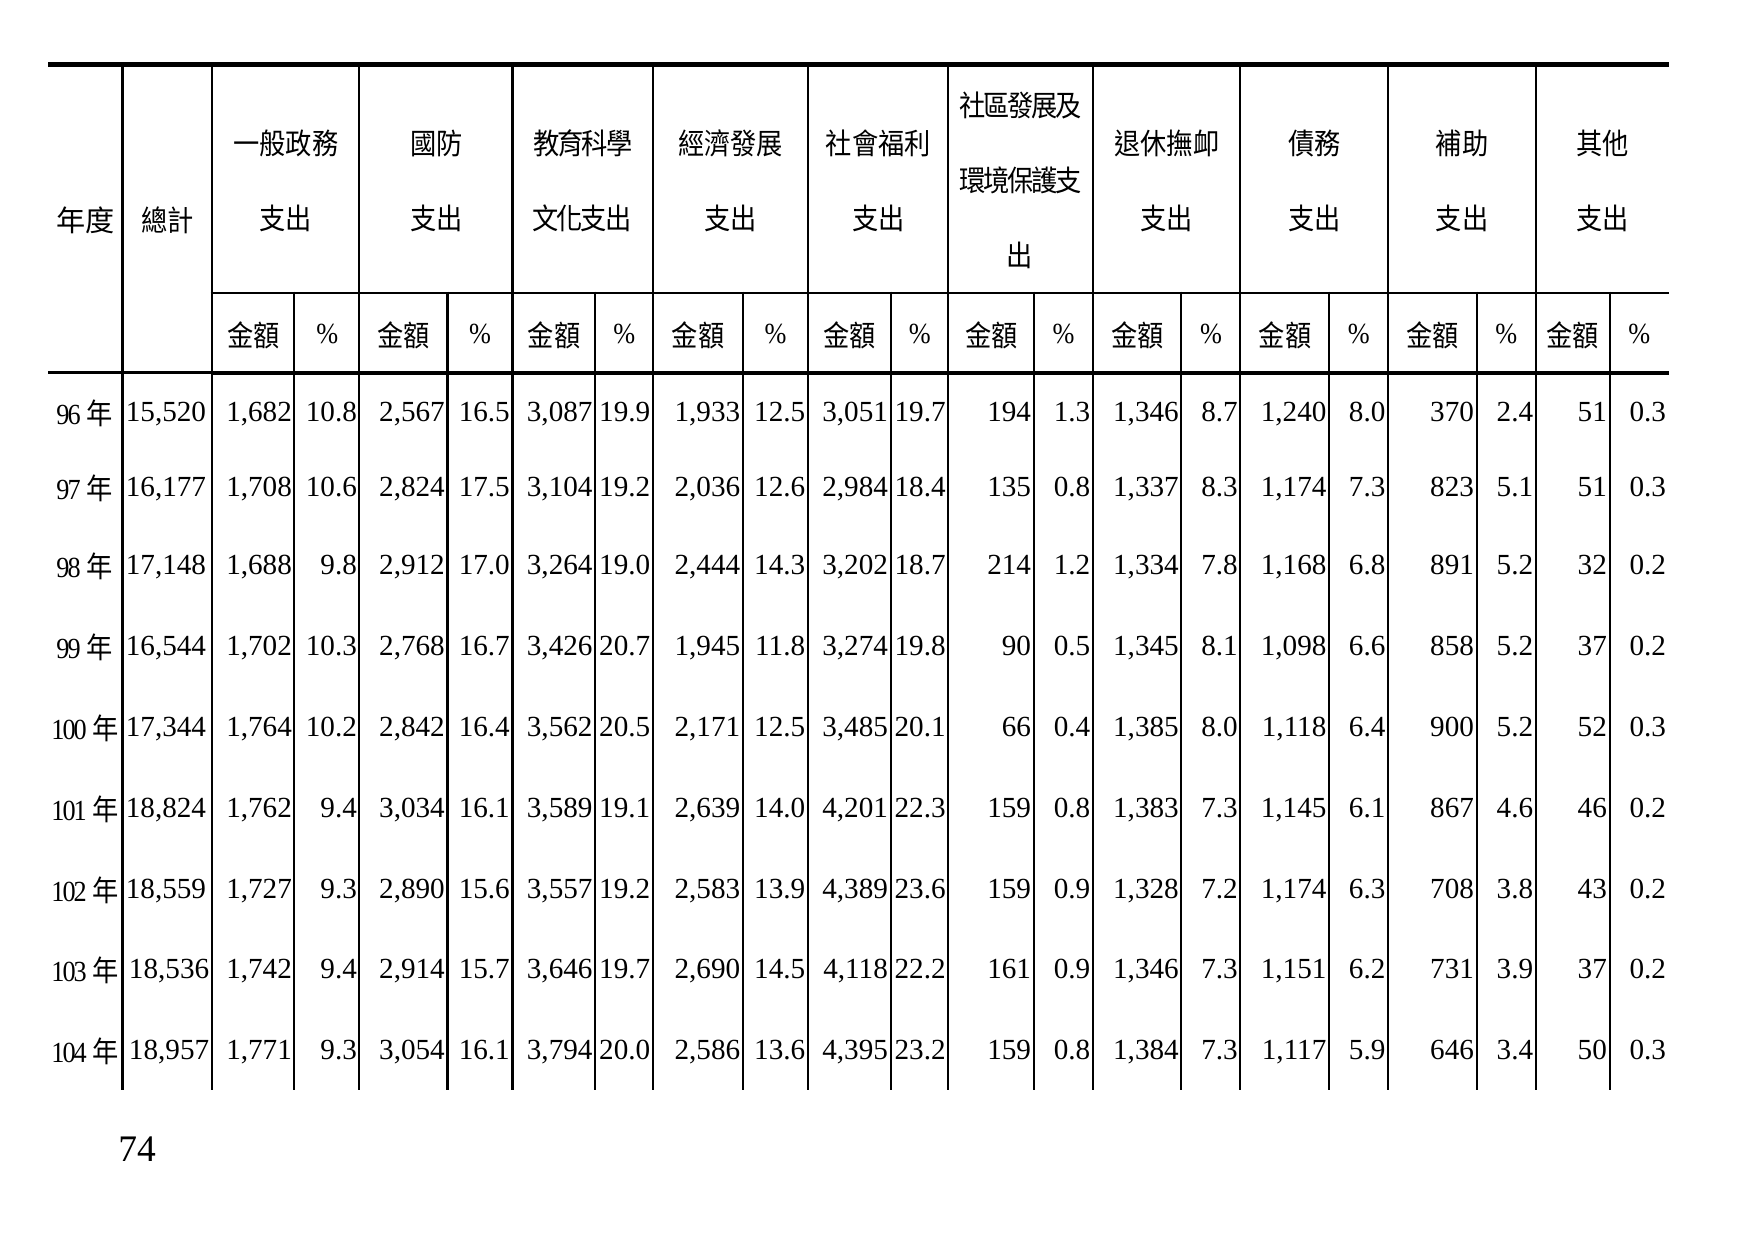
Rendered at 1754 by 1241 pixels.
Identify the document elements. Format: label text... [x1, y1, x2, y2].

table_cell 646 [1389, 1010, 1476, 1090]
table_cell 3.4 [1478, 1010, 1535, 1090]
table_cell 7.3 [1330, 450, 1387, 524]
table_cell 1,385 [1094, 686, 1180, 767]
table_cell 2,690 [654, 929, 742, 1009]
table_cell 2,567 [360, 375, 446, 449]
table_cell 867 [1389, 767, 1476, 848]
table_cell 1,337 [1094, 450, 1180, 524]
table_cell 1,117 [1241, 1010, 1328, 1090]
table_cell 13.6 [744, 1010, 807, 1090]
table_cell 2,444 [654, 525, 742, 605]
table_cell 2,586 [654, 1010, 742, 1090]
table_cell 159 [949, 848, 1033, 929]
table_cell 90 [949, 605, 1033, 686]
table_cell 9.3 [295, 848, 358, 929]
table_cell 金額 [809, 294, 890, 371]
table_cell 14.0 [744, 767, 807, 848]
table_cell 17.0 [449, 525, 511, 605]
table_cell 3,557 [514, 848, 594, 929]
table_cell 161 [949, 929, 1033, 1009]
table_cell 金額 [1537, 294, 1609, 371]
table_cell 16.1 [449, 767, 511, 848]
table_cell 0.3 [1611, 450, 1668, 524]
table_cell 金額 [360, 294, 446, 371]
table_cell 22.3 [892, 767, 947, 848]
table_cell 金額 [213, 294, 293, 371]
table_cell 4,201 [809, 767, 890, 848]
table_cell 8.3 [1182, 450, 1239, 524]
table_cell 5.1 [1478, 450, 1535, 524]
table_cell 6.4 [1330, 686, 1387, 767]
table_cell 2,583 [654, 848, 742, 929]
table_cell 9.3 [295, 1010, 358, 1090]
table_cell % [1182, 294, 1239, 371]
table_cell 3,426 [514, 605, 594, 686]
table_cell 11.8 [744, 605, 807, 686]
table_cell 0.9 [1035, 929, 1092, 1009]
table_cell 9.8 [295, 525, 358, 605]
table_cell 15,520 [124, 374, 211, 449]
table_cell 103年 [48, 929, 121, 1009]
table_cell 6.3 [1330, 848, 1387, 929]
table_cell 0.2 [1611, 848, 1668, 929]
table_cell 金額 [1389, 294, 1476, 371]
table_cell 1,098 [1241, 605, 1328, 686]
table_cell 5.2 [1478, 525, 1535, 605]
table_cell 0.8 [1035, 767, 1092, 848]
table_cell 17.5 [449, 450, 511, 524]
table_cell 37 [1537, 605, 1609, 686]
table_cell 1,742 [213, 929, 293, 1009]
table_cell 8.1 [1182, 605, 1239, 686]
table_cell 0.2 [1611, 767, 1668, 848]
table_cell 金額 [1241, 294, 1328, 371]
table_cell 1,174 [1241, 848, 1328, 929]
table_cell 19.9 [596, 375, 652, 449]
table_cell 1,702 [213, 605, 293, 686]
table_cell 1,708 [213, 450, 293, 524]
table_cell 1,174 [1241, 450, 1328, 524]
table_cell 1,764 [213, 686, 293, 767]
table_cell 1,328 [1094, 848, 1180, 929]
table_cell 16.5 [449, 375, 511, 449]
table_cell 100年 [48, 686, 121, 767]
table_cell 0.3 [1611, 686, 1668, 767]
table_cell 3,264 [514, 525, 594, 605]
table_cell 12.5 [744, 375, 807, 449]
table_cell 19.0 [596, 525, 652, 605]
table_cell 18,957 [124, 1010, 211, 1090]
table_cell 50 [1537, 1010, 1609, 1090]
table_header 債務 支出 [1241, 67, 1387, 292]
table_cell 10.8 [295, 375, 358, 449]
table_cell 16.1 [449, 1010, 511, 1090]
table_cell 0.2 [1611, 929, 1668, 1009]
table_cell 15.6 [449, 848, 511, 929]
table_cell 20.7 [596, 605, 652, 686]
table_cell 96年 [48, 374, 121, 449]
table_cell 97年 [48, 450, 121, 524]
table_cell 6.1 [1330, 767, 1387, 848]
table_cell 4,389 [809, 848, 890, 929]
table_cell 5.9 [1330, 1010, 1387, 1090]
table_cell 17,148 [124, 525, 211, 605]
table_cell 2,912 [360, 525, 446, 605]
table_cell 2,984 [809, 450, 890, 524]
table_cell 13.9 [744, 848, 807, 929]
table_cell 37 [1537, 929, 1609, 1009]
table_cell 52 [1537, 686, 1609, 767]
table_cell 1,334 [1094, 525, 1180, 605]
table_cell 0.3 [1611, 375, 1668, 449]
table_header 總計 [124, 67, 211, 371]
table_cell 159 [949, 1010, 1033, 1090]
table_cell 3,104 [514, 450, 594, 524]
table_cell 6.8 [1330, 525, 1387, 605]
table_cell 1,762 [213, 767, 293, 848]
table_cell 3.8 [1478, 848, 1535, 929]
table_header 社區發展及 環境保護支出 [949, 67, 1092, 292]
table_cell 0.9 [1035, 848, 1092, 929]
table_cell 2,824 [360, 450, 446, 524]
table_cell 8.0 [1330, 375, 1387, 449]
table_cell 2,639 [654, 767, 742, 848]
table_cell 3,051 [809, 375, 890, 449]
table_cell 14.3 [744, 525, 807, 605]
table_cell 102年 [48, 848, 121, 929]
table_cell 7.3 [1182, 929, 1239, 1009]
table_cell 731 [1389, 929, 1476, 1009]
table_cell 3,794 [514, 1010, 594, 1090]
table_cell 1,240 [1241, 375, 1328, 449]
table_cell 15.7 [449, 929, 511, 1009]
table_cell 1,727 [213, 848, 293, 929]
table_cell 19.2 [596, 450, 652, 524]
table_cell 900 [1389, 686, 1476, 767]
table_cell 10.3 [295, 605, 358, 686]
table_header 教育科學 文化支出 [514, 67, 652, 292]
table_cell 16,177 [124, 450, 211, 524]
table_cell 0.8 [1035, 450, 1092, 524]
table_cell 1,168 [1241, 525, 1328, 605]
table_cell 16,544 [124, 605, 211, 686]
table_cell 1,383 [1094, 767, 1180, 848]
table_cell 2,842 [360, 686, 446, 767]
table_cell 891 [1389, 525, 1476, 605]
table_cell 19.8 [892, 605, 947, 686]
table_cell 10.2 [295, 686, 358, 767]
table_cell 3.9 [1478, 929, 1535, 1009]
table_cell 18,536 [124, 929, 211, 1009]
table_cell 1,145 [1241, 767, 1328, 848]
table_cell 8.0 [1182, 686, 1239, 767]
table_header 年度 [48, 67, 121, 371]
table_cell 1,688 [213, 525, 293, 605]
table_cell % [449, 294, 511, 371]
table_cell 3,202 [809, 525, 890, 605]
table_cell 19.1 [596, 767, 652, 848]
table_cell 10.6 [295, 450, 358, 524]
table_cell 858 [1389, 605, 1476, 686]
table_cell 3,562 [514, 686, 594, 767]
table_header 社會福利 支出 [809, 67, 947, 292]
table_cell 23.2 [892, 1010, 947, 1090]
table_cell % [596, 294, 652, 371]
table_cell 708 [1389, 848, 1476, 929]
table_header 退休撫卹 支出 [1094, 67, 1239, 292]
table_cell 17,344 [124, 686, 211, 767]
table_cell 2.4 [1478, 375, 1535, 449]
table_cell 16.4 [449, 686, 511, 767]
table_cell 6.2 [1330, 929, 1387, 1009]
table_cell % [1330, 294, 1387, 371]
table_cell 0.5 [1035, 605, 1092, 686]
table_cell 金額 [949, 294, 1033, 371]
table_cell % [892, 294, 947, 371]
table_cell 101年 [48, 767, 121, 848]
table_cell 1,118 [1241, 686, 1328, 767]
table_cell 99年 [48, 605, 121, 686]
table_cell 0.8 [1035, 1010, 1092, 1090]
table_cell 8.7 [1182, 375, 1239, 449]
table_cell 1,345 [1094, 605, 1180, 686]
table_cell 1.2 [1035, 525, 1092, 605]
table_cell 18,824 [124, 767, 211, 848]
table_cell 1,945 [654, 605, 742, 686]
table_cell 823 [1389, 450, 1476, 524]
table_cell 1,771 [213, 1010, 293, 1090]
table_cell 2,768 [360, 605, 446, 686]
table_cell 1.3 [1035, 375, 1092, 449]
table_cell % [295, 294, 358, 371]
table_cell 51 [1537, 450, 1609, 524]
table_cell 0.2 [1611, 605, 1668, 686]
table_cell 7.3 [1182, 1010, 1239, 1090]
table_cell 3,087 [514, 375, 594, 449]
table_cell 金額 [654, 294, 742, 371]
table_cell 2,171 [654, 686, 742, 767]
table_cell 9.4 [295, 767, 358, 848]
table_header 一般政務 支出 [213, 67, 358, 292]
table_cell 3,646 [514, 929, 594, 1009]
table_cell 51 [1537, 375, 1609, 449]
table_cell 43 [1537, 848, 1609, 929]
table_cell 370 [1389, 375, 1476, 449]
table_cell 159 [949, 767, 1033, 848]
table_cell 9.4 [295, 929, 358, 1009]
table_cell 1,151 [1241, 929, 1328, 1009]
table_cell 1,346 [1094, 375, 1180, 449]
table_cell 2,890 [360, 848, 446, 929]
table_cell 1,933 [654, 375, 742, 449]
table_cell 194 [949, 375, 1033, 449]
table_cell 3,485 [809, 686, 890, 767]
table_cell 214 [949, 525, 1033, 605]
table_cell 3,034 [360, 767, 446, 848]
table_cell 12.6 [744, 450, 807, 524]
table_cell 2,914 [360, 929, 446, 1009]
table_cell 7.8 [1182, 525, 1239, 605]
table_cell 3,054 [360, 1010, 446, 1090]
table_cell 22.2 [892, 929, 947, 1009]
table_cell 32 [1537, 525, 1609, 605]
table_cell 1,682 [213, 375, 293, 449]
table_header 國防 支出 [360, 67, 511, 292]
table_cell 20.1 [892, 686, 947, 767]
table_cell 6.6 [1330, 605, 1387, 686]
table_cell 金額 [514, 294, 594, 371]
table_cell 104年 [48, 1010, 121, 1090]
table_cell % [744, 294, 807, 371]
table_cell 0.3 [1611, 1010, 1668, 1090]
table_cell 1,346 [1094, 929, 1180, 1009]
table_cell 46 [1537, 767, 1609, 848]
table_cell 0.2 [1611, 525, 1668, 605]
table_header 補助 支出 [1389, 67, 1535, 292]
table_cell % [1478, 294, 1535, 371]
table_cell 18.7 [892, 525, 947, 605]
table_header 其他 支出 [1537, 67, 1668, 292]
table_cell 18.4 [892, 450, 947, 524]
table_cell 4,118 [809, 929, 890, 1009]
table_cell 20.5 [596, 686, 652, 767]
table_cell 3,589 [514, 767, 594, 848]
table_cell 金額 [1094, 294, 1180, 371]
table_cell 0.4 [1035, 686, 1092, 767]
table_cell 5.2 [1478, 686, 1535, 767]
table_cell 98年 [48, 525, 121, 605]
table_cell 16.7 [449, 605, 511, 686]
table_cell % [1611, 294, 1668, 371]
table_cell 135 [949, 450, 1033, 524]
table_cell 19.2 [596, 848, 652, 929]
table_cell 7.2 [1182, 848, 1239, 929]
table_cell 19.7 [596, 929, 652, 1009]
table_cell 1,384 [1094, 1010, 1180, 1090]
table_cell 2,036 [654, 450, 742, 524]
table_cell 19.7 [892, 375, 947, 449]
table_cell 7.3 [1182, 767, 1239, 848]
table_cell 23.6 [892, 848, 947, 929]
table_cell 66 [949, 686, 1033, 767]
table_cell 4,395 [809, 1010, 890, 1090]
table_cell 18,559 [124, 848, 211, 929]
table_cell 12.5 [744, 686, 807, 767]
table_cell % [1035, 294, 1092, 371]
table_cell 20.0 [596, 1010, 652, 1090]
table_cell 4.6 [1478, 767, 1535, 848]
table_cell 3,274 [809, 605, 890, 686]
table_header 經濟發展 支出 [654, 67, 807, 292]
table_cell 5.2 [1478, 605, 1535, 686]
table_cell 14.5 [744, 929, 807, 1009]
